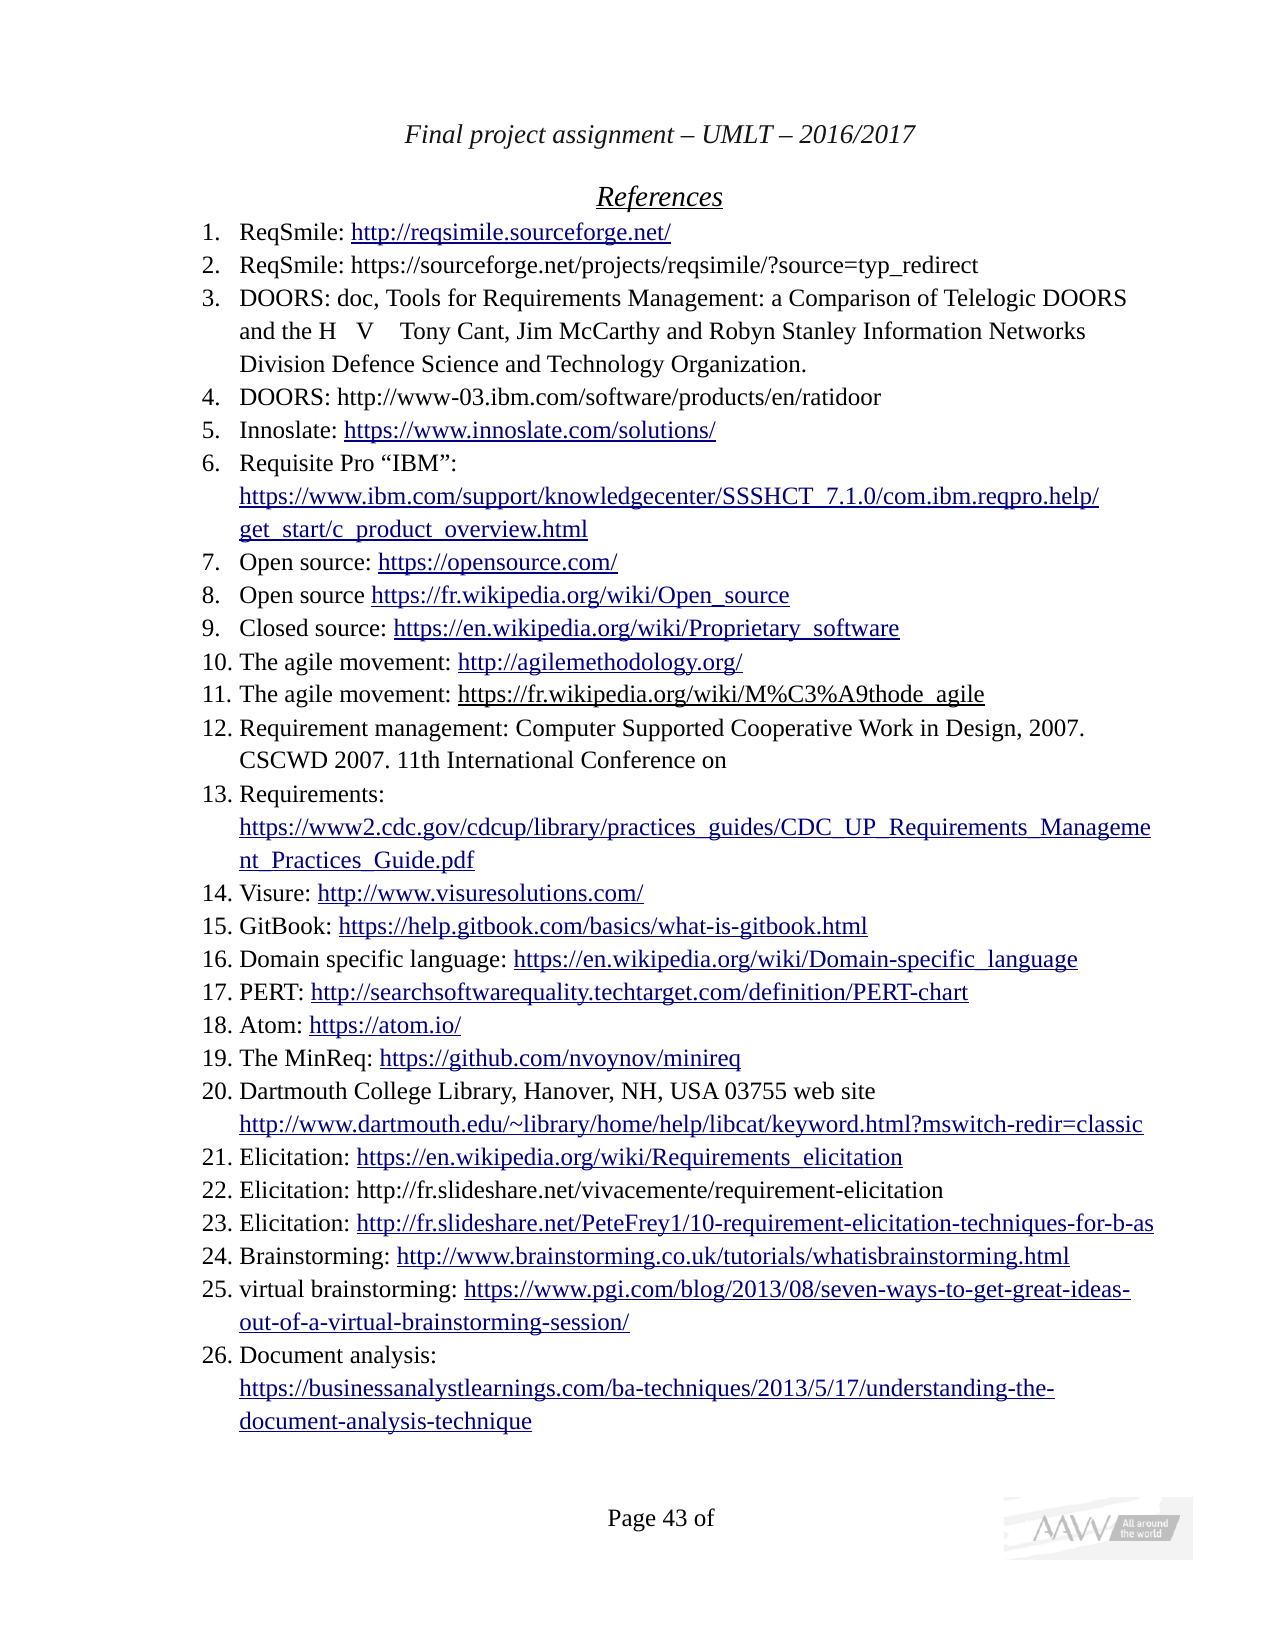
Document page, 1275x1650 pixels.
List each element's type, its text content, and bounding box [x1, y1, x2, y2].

list DOORS: doc, Tools for Requirements Management: a Comparison of Telelogic DOORS and the HV Tony Cant, Jim McCarthy and Robyn Stanley Information Networks Division Defence Science and Technology Organization. [202, 283, 1158, 378]
list Requirement management: Computer Supported Cooperative Work in Design, 2007. CSCWD 2007. 11th International Conference on [202, 713, 1158, 774]
list The agile movement: http://agilemethodology.org/ [202, 647, 1158, 675]
list Document analysis: https://businessanalystlearnings.com/ba-techniques/2013/5/17/understanding-the-document-analysis-technique [202, 1340, 1158, 1435]
list Visure: http://www.visuresolutions.com/ [202, 878, 1158, 906]
list Domain specific language: https://en.wikipedia.org/wiki/Domain-specific_language [202, 944, 1158, 972]
list Open source https://fr.wikipedia.org/wiki/Open_source [202, 581, 1158, 609]
list Elicitation: http://fr.slideshare.net/vivacemente/requirement-elicitation [202, 1175, 1158, 1204]
list Atom: https://atom.io/ [202, 1010, 1158, 1038]
list Innoslate: https://www.innoslate.com/solutions/ [202, 415, 1158, 444]
picture [1003, 1497, 1193, 1560]
list Open source: https://opensource.com/ [202, 547, 1158, 576]
list DOORS: http://www-03.ibm.com/software/products/en/ratidoor [202, 382, 1158, 411]
list Requirements: https://www2.cdc.gov/cdcup/library/practices_guides/CDC_UP_Requirements_Management_Practices_Guide.pdf [202, 779, 1158, 873]
list Brainstorming: http://www.brainstorming.co.uk/tutorials/whatisbrainstorming.html [202, 1241, 1158, 1270]
list GitBook: https://help.gitbook.com/basics/what-is-gitbook.html [202, 911, 1158, 939]
list Dartmouth College Library, Hanover, NH, USA 03755 web site http://www.dartmouth.edu/~library/home/help/libcat/keyword.html?mswitch-redir=classic [202, 1076, 1158, 1138]
list Requisite Pro “IBM”: https://www.ibm.com/support/knowledgecenter/SSSHCT_7.1.0/com.ibm.reqpro.help/get_start/c_product_overview.html [202, 448, 1158, 543]
list ReqSmile: http://reqsimile.sourceforge.net/ [202, 217, 1158, 246]
list Closed source: https://en.wikipedia.org/wiki/Proprietary_software [202, 613, 1158, 642]
list Elicitation: http://fr.slideshare.net/PeteFrey1/10-requirement-elicitation-techniques-for-b-as [202, 1208, 1158, 1237]
list virtual brainstorming: https://www.pgi.com/blog/2013/08/seven-ways-to-get-great-ideas-out-of-a-virtual-brainstorming-session/ [202, 1274, 1158, 1336]
list PERT: http://searchsoftwarequality.techtarget.com/definition/PERT-chart [202, 977, 1158, 1006]
list The agile movement: https://fr.wikipedia.org/wiki/M%C3%A9thode_agile [202, 679, 1158, 708]
list Elicitation: https://en.wikipedia.org/wiki/Requirements_elicitation [202, 1142, 1158, 1171]
list ReqSmile: https://sourceforge.net/projects/reqsimile/?source=typ_redirect [202, 250, 1158, 279]
text References [164, 179, 1158, 212]
list The MinReq: https://github.com/nvoynov/minireq [202, 1043, 1158, 1072]
